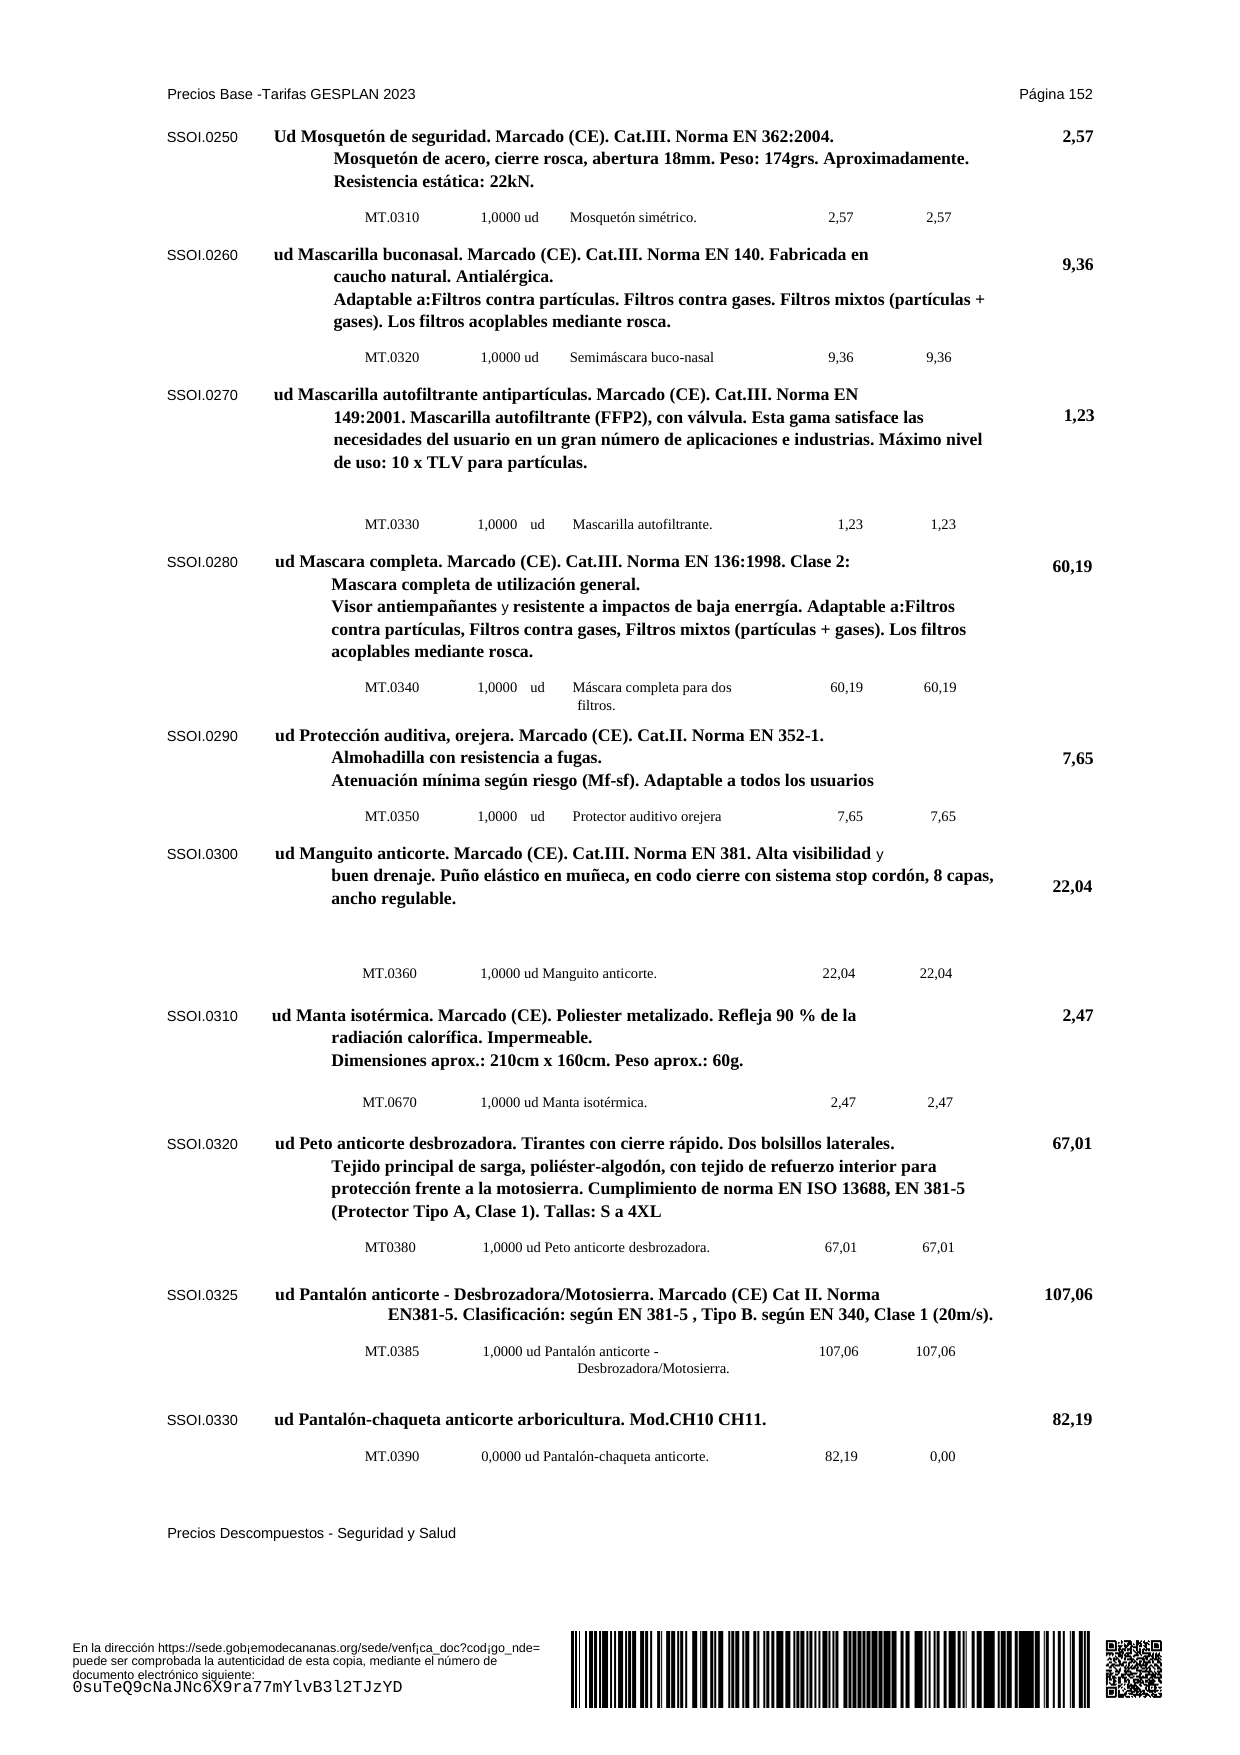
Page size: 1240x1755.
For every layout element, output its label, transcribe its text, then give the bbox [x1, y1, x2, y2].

text 107,06 [1044, 1286, 1101, 1304]
text MT.0670 1,0000 ud Manta isotérmica. [362, 1095, 690, 1110]
text MT.0350 1,0000 ud Protector auditivo orejera 7,65 7,65 [364, 809, 1001, 824]
text Desbrozadora/Motosierra. [577, 1359, 993, 1378]
text 1,23 [1063, 407, 1101, 425]
text SSOI.0330 ud Pantalón-chaqueta anticorte arboricultura. Mod.CH10 CH11. [167, 1411, 960, 1429]
text SSOI.0310 ud Manta isotérmica. Marcado (CE). Poliester metalizado. Refleja 90 % de la [167, 1003, 946, 1026]
text En la dirección https://sede.gob¡emodecananas.org/sede/venf¡ca_doc?cod¡go_nde= puede ser comprobada la autenticidad de esta copia, mediante el número de documento electrónico siguiente: 0suTeQ9cNaJNc6X9ra77mYlvB3l2TJzYD [72, 1641, 542, 1695]
text Precios Descompuestos - Seguridad y Salud [167, 1526, 479, 1541]
text 82,19 [1052, 1411, 1101, 1429]
text 2,47 [1062, 1007, 1101, 1025]
text Visor antiempañantes y resistente a impactos de baja enerrgía. Adaptable a:Filtros contra partículas, Filtros contra gases, Filtros mixtos (partículas + gases). Los filtros acoplables mediante rosca. [331, 594, 1001, 662]
text 22,04 [1052, 878, 1101, 896]
text 2,57 [1062, 128, 1101, 146]
text MT0380 1,0000 ud Peto anticorte desbrozadora. 67,01 67,01 [364, 1240, 994, 1255]
text MT.0360 1,0000 ud Manguito anticorte. [362, 967, 701, 982]
text MT.0330 1,0000 ud Mascarilla autofiltrante. 1,23 1,23 [364, 518, 1001, 532]
text 2,47 2,47 [831, 1095, 961, 1110]
text 149:2001. Mascarilla autofiltrante (FFP2), con válvula. Esta gama satisface las necesidades del usuario en un gran número de aplicaciones e industrias. Máximo nivel de uso: 10 x TLV para partículas. [333, 405, 998, 473]
text buen drenaje. Puño elástico en muñeca, en codo cierre con sistema stop cordón, 8 capas, ancho regulable. [331, 864, 1001, 909]
text MT.0320 1,0000 ud Semimáscara buco-nasal 9,36 9,36 [364, 351, 998, 366]
text radiación calorífica. Impermeable. [331, 1026, 946, 1048]
text Mascara completa de utilización general. [331, 572, 1001, 594]
text 9,36 [1062, 256, 1101, 274]
text Página 152 [1019, 88, 1101, 102]
text SSOI.0260 ud Mascarilla buconasal. Marcado (CE). Cat.III. Norma EN 140. Fabricada en [167, 242, 998, 264]
text 67,01 [1052, 1135, 1100, 1153]
text SSOI.0270 ud Mascarilla autofiltrante antipartículas. Marcado (CE). Cat.III. Norma EN [167, 383, 998, 405]
text Mosquetón de acero, cierre rosca, abertura 18mm. Peso: 174grs. Aproximadamente. Resistencia estática: 22kN. [333, 147, 998, 192]
text MT.0385 1,0000 ud Pantalón anticorte - 107,06 107,06 [364, 1342, 993, 1359]
text SSOI.0280 ud Mascara completa. Marcado (CE). Cat.III. Norma EN 136:1998. Clase 2: [167, 549, 1001, 572]
text EN381-5. Clasificación: según EN 381-5 , Tipo B. según EN 340, Clase 1 (20m/s). [167, 1306, 993, 1323]
text SSOI.0250 Ud Mosquetón de seguridad. Marcado (CE). Cat.III. Norma EN 362:2004. [167, 124, 998, 147]
text Dimensiones aprox.: 210cm x 160cm. Peso aprox.: 60g. [331, 1048, 946, 1071]
text 60,19 [1052, 558, 1101, 576]
text Precios Base -Tarifas GESPLAN 2023 [167, 88, 442, 102]
text MT.0390 0,0000 ud Pantalón-chaqueta anticorte. 82,19 0,00 [364, 1449, 960, 1464]
text SSOI.0300 ud Manguito anticorte. Marcado (CE). Cat.III. Norma EN 381. Alta visibilidad y [167, 841, 1001, 864]
text SSOI.0320 ud Peto anticorte desbrozadora. Tirantes con cierre rápido. Dos bolsillos laterales. [167, 1132, 994, 1154]
text Adaptable a:Filtros contra partículas. Filtros contra gases. Filtros mixtos (partículas + gases). Los filtros acoplables mediante rosca. [333, 287, 998, 332]
text MT.0340 1,0000 ud Máscara completa para dos 60,19 60,19 [364, 678, 1001, 696]
text SSOI.0290 ud Protección auditiva, orejera. Marcado (CE). Cat.II. Norma EN 352-1. [167, 723, 1001, 746]
text 7,65 [1062, 750, 1101, 768]
text caucho natural. Antialérgica. [333, 264, 998, 287]
picture [571, 1631, 1168, 1708]
text Atenuación mínima según riesgo (Mf-sf). Adaptable a todos los usuarios [331, 768, 1001, 791]
text filtros. [577, 696, 1001, 714]
text MT.0310 1,0000 ud Mosquetón simétrico. 2,57 2,57 [364, 210, 998, 225]
text Tejido principal de sarga, poliéster-algodón, con tejido de refuerzo interior para protección frente a la motosierra. Cumplimiento de norma EN ISO 13688, EN 381-5 (Protector Tipo A, Clase 1). Tallas: S a 4XL [331, 1154, 994, 1222]
text 22,04 22,04 [822, 967, 960, 982]
text SSOI.0325 ud Pantalón anticorte - Desbrozadora/Motosierra. Marcado (CE) Cat II. Norma [167, 1286, 993, 1304]
text Almohadilla con resistencia a fugas. [331, 746, 1001, 768]
